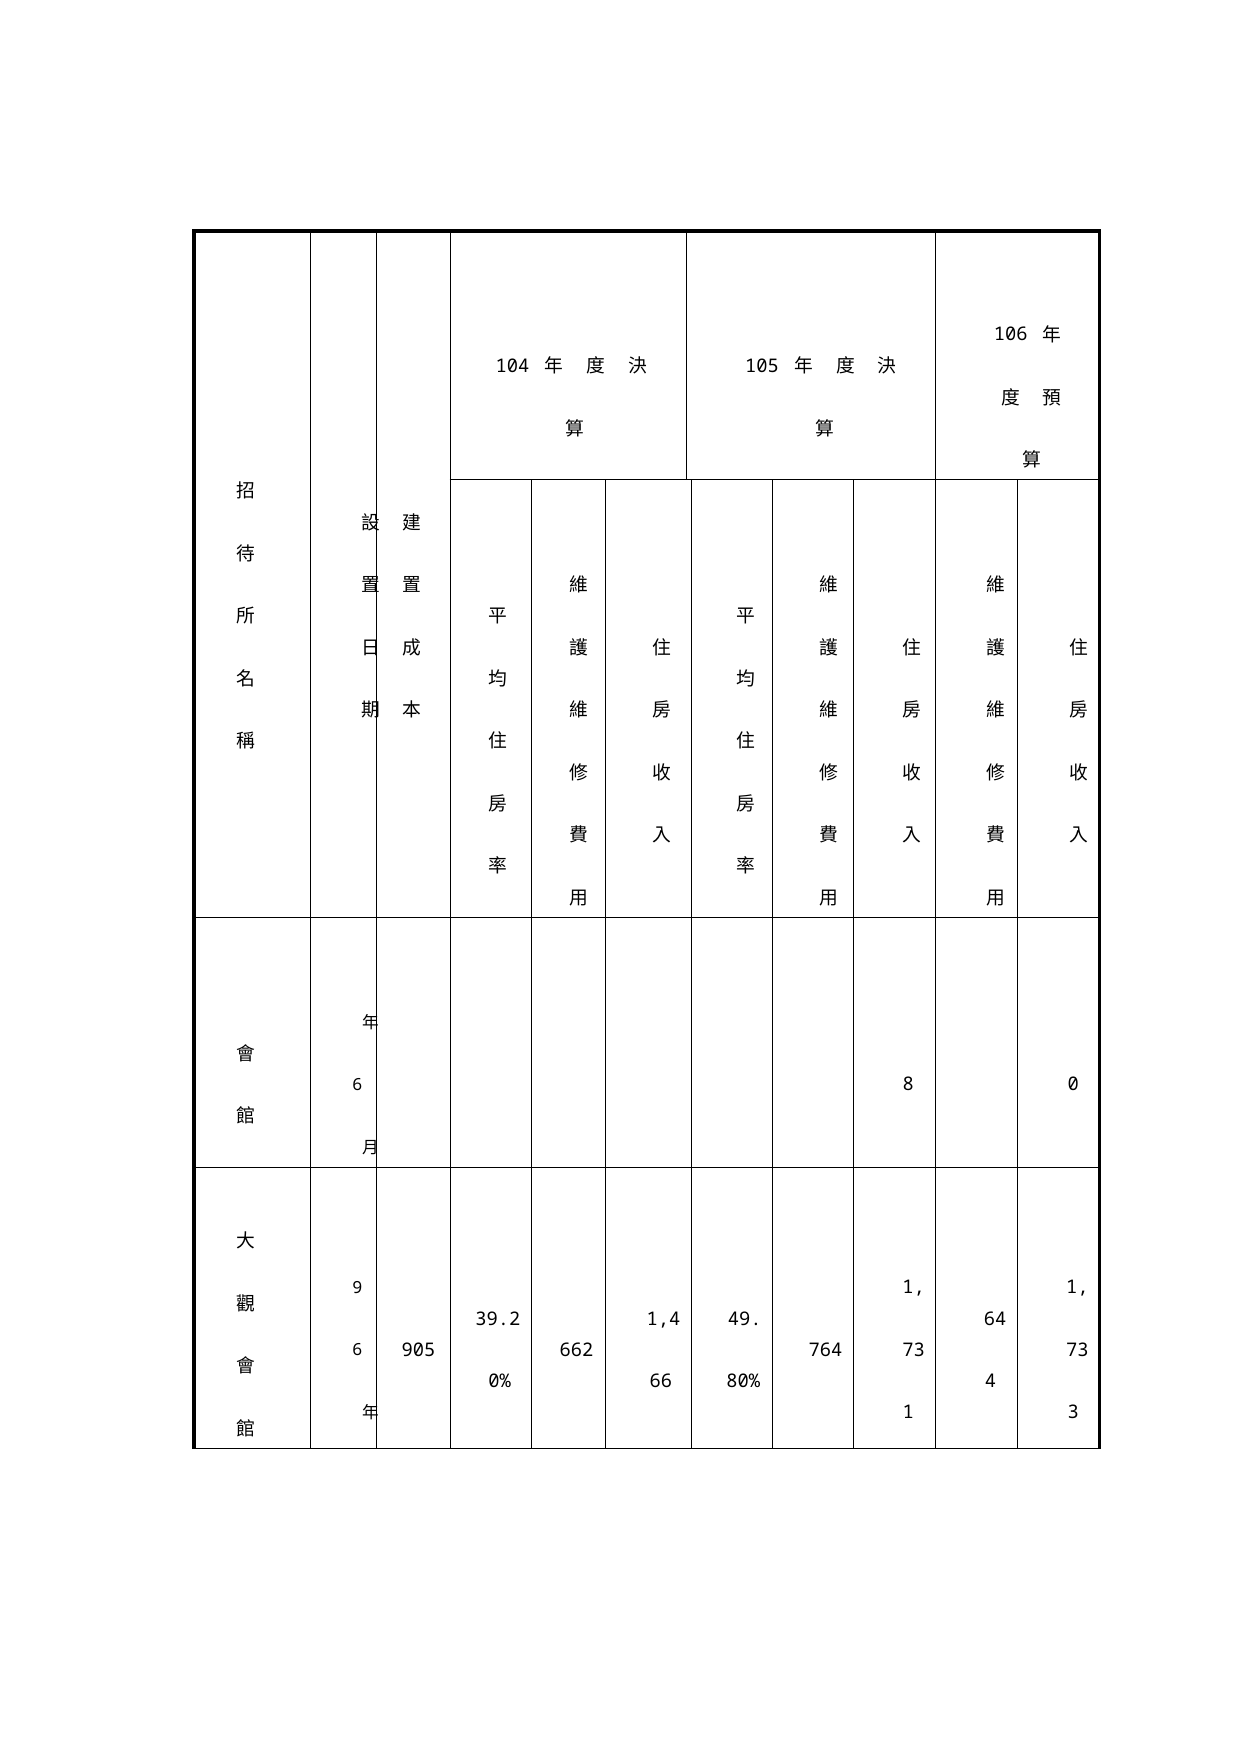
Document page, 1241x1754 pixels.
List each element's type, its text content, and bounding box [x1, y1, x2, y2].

table_cell 1,466 [606, 1168, 691, 1448]
table_header 招待所名稱 [196, 233, 310, 917]
table_cell 905 [377, 1168, 450, 1448]
table_cell [532, 918, 605, 1167]
table_cell [606, 918, 691, 1167]
table_cell 維護維修費用 [936, 480, 1017, 917]
table_header 建置成本 [377, 233, 450, 917]
table_cell 1,731 [854, 1168, 935, 1448]
table_cell 0 [1018, 918, 1098, 1167]
table_header 105年度決算 [687, 233, 935, 479]
table_cell 662 [532, 1168, 605, 1448]
table_cell 住房收入 [1018, 480, 1098, 917]
table_cell [377, 918, 450, 1167]
table_header 設置日期 [311, 233, 376, 917]
table_cell [773, 918, 853, 1167]
table_cell 住房 收入 [606, 480, 691, 917]
table_header 104年度決算 [451, 233, 686, 479]
table_cell 8 [854, 918, 935, 1167]
table_cell 維護維修費用 [532, 480, 605, 917]
table_cell [692, 918, 772, 1167]
table_cell 維護維修費用 [773, 480, 853, 917]
table_cell [451, 918, 531, 1167]
table_cell 會館 [196, 918, 310, 1167]
table_cell 39.20% [451, 1168, 531, 1448]
table_cell 大觀會館 [196, 1168, 310, 1448]
table_cell 644 [936, 1168, 1017, 1448]
table_cell 住房 收入 [854, 480, 935, 917]
table_header 106年度預算 [936, 233, 1098, 479]
table_cell 年 6月 [311, 918, 376, 1167]
table_cell 96年 [311, 1168, 376, 1448]
table_cell 49.80% [692, 1168, 772, 1448]
table_cell 764 [773, 1168, 853, 1448]
table_cell 平均住房率 [692, 480, 772, 917]
table_cell [936, 918, 1017, 1167]
table_cell 1,733 [1018, 1168, 1098, 1448]
table_cell 平均住房率 [451, 480, 531, 917]
